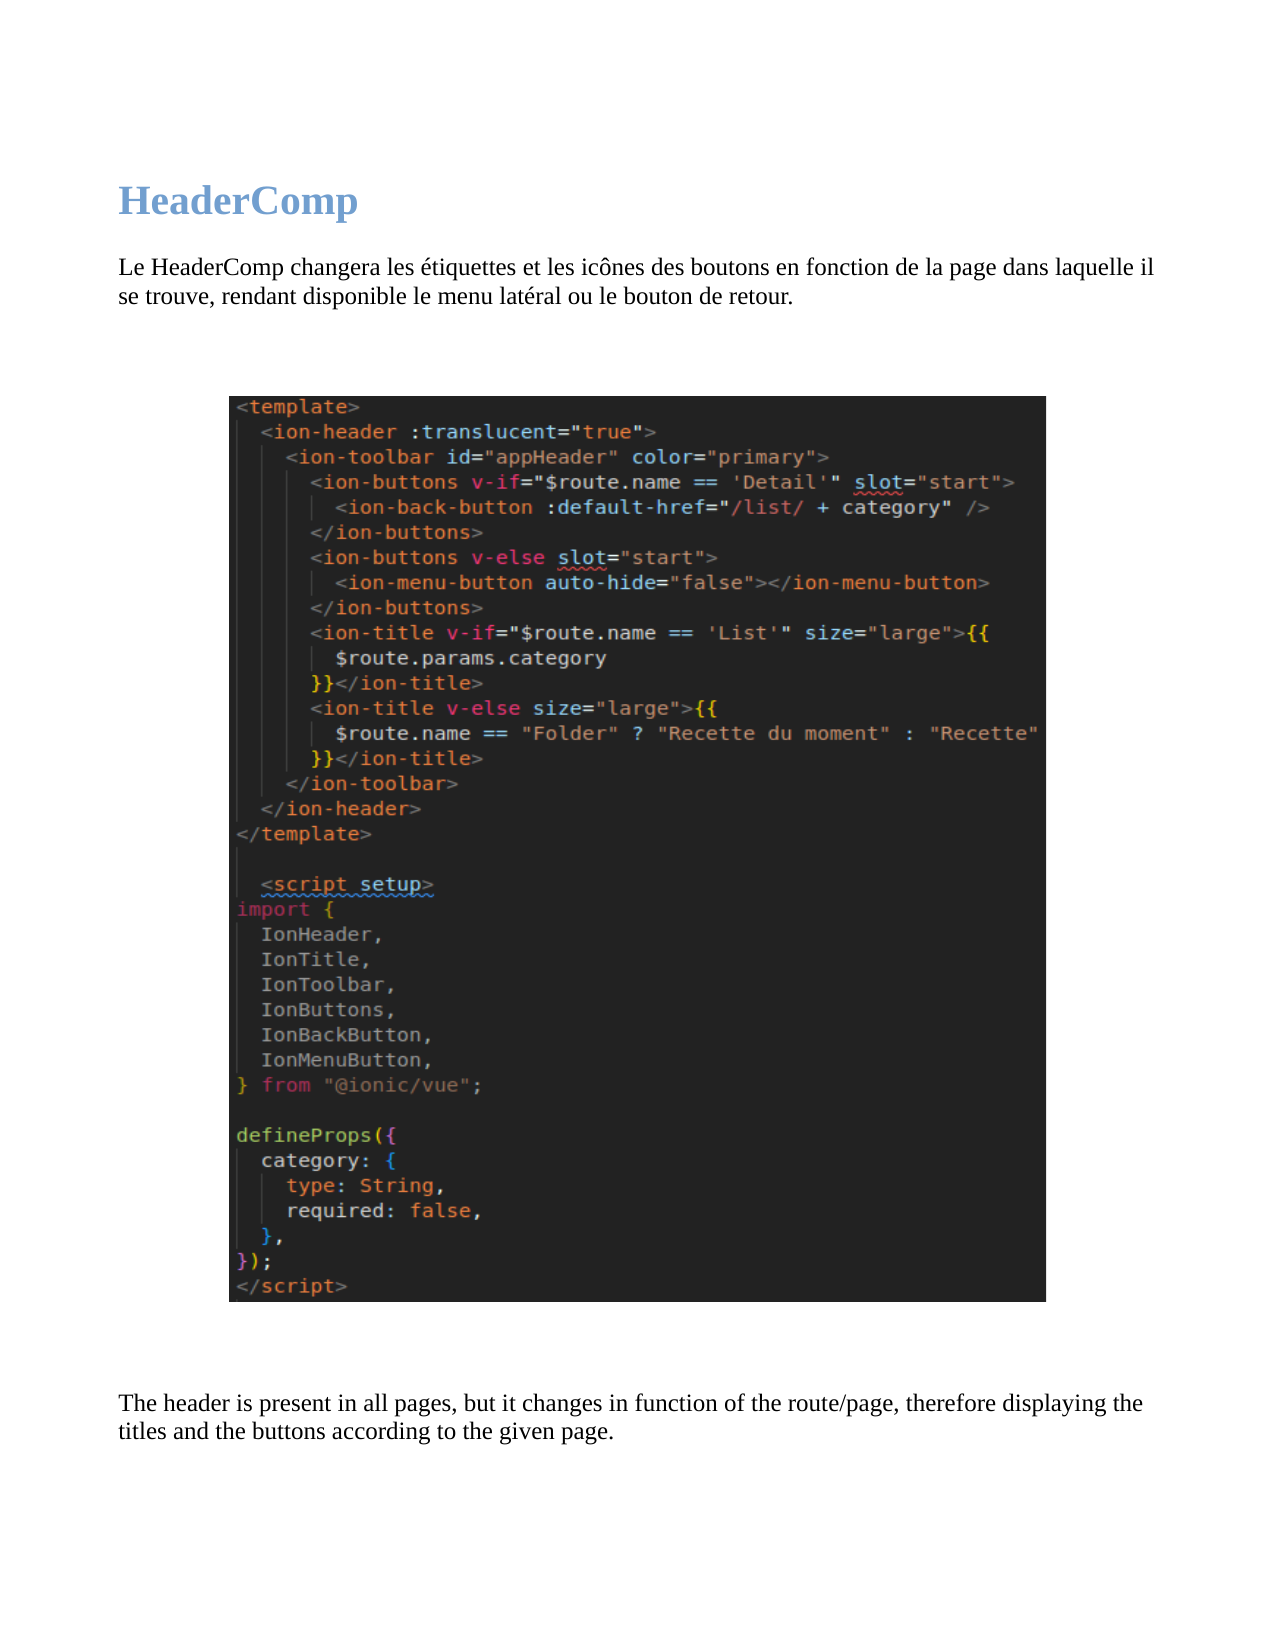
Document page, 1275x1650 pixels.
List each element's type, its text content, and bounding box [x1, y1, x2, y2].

picture [229, 396, 1047, 1302]
text Le HeaderComp changera les étiquettes et les icônes des boutons en fonction de la page dans laquelle il se trouve, rendant disponible le menu latéral ou le bouton de retour. [118, 252, 1157, 310]
text HeaderComp [118, 176, 1157, 223]
text The header is present in all pages, but it changes in function of the route/page, therefore displaying the titles and the buttons according to the given page. [118, 1388, 1157, 1445]
